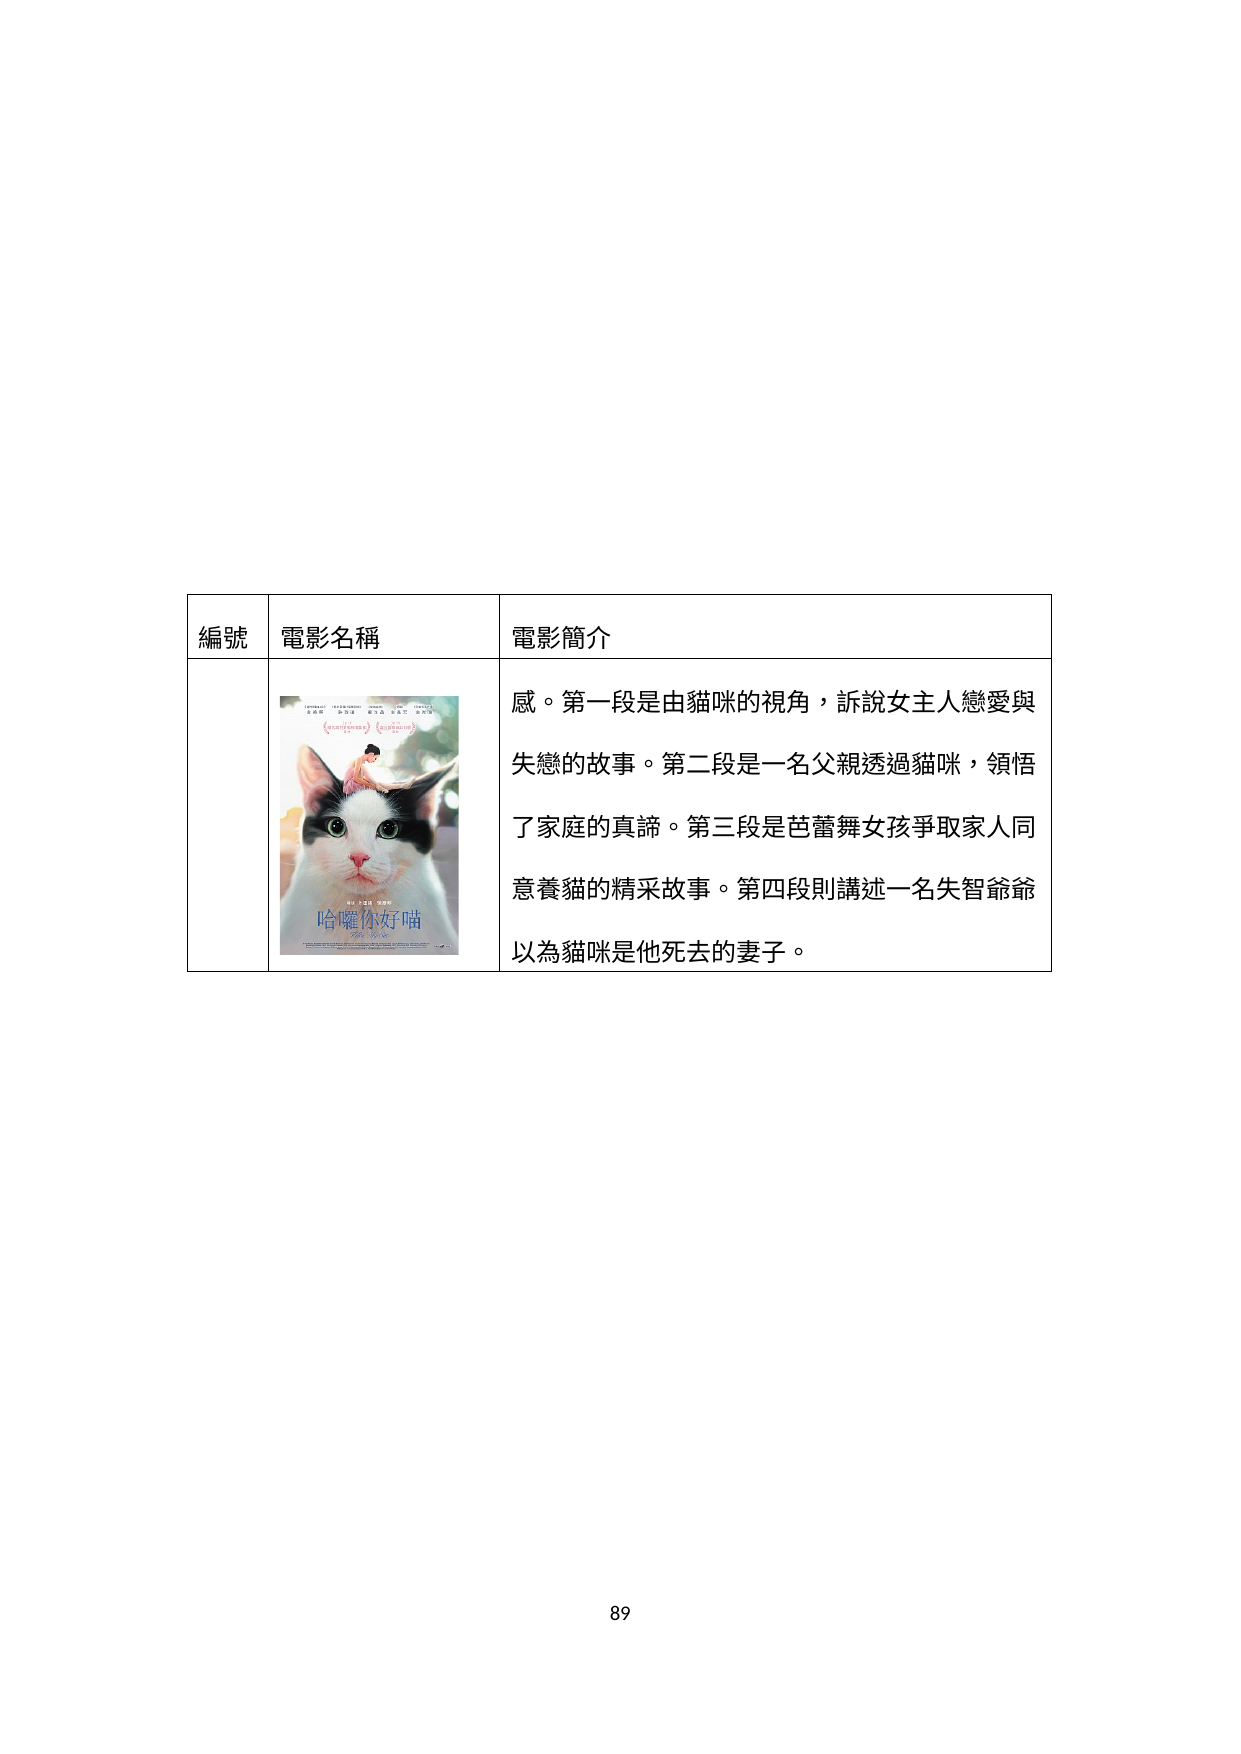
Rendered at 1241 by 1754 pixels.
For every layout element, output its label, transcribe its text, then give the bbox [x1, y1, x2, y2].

table_cell 感。第一段是由貓咪的視角，訴說女主人戀愛與失戀的故事。第二段是一名父親透過貓咪，領悟了家庭的真諦。第三段是芭蕾舞女孩爭取家人同意養貓的精采故事。第四段則講述一名失智爺爺以為貓咪是他死去的妻子。 [500, 659, 1051, 971]
table_header 電影簡介 [500, 595, 1051, 658]
table_header 編號 [188, 595, 268, 658]
table_cell [188, 659, 268, 971]
table_cell [269, 659, 499, 971]
table_header 電影名稱 [269, 595, 499, 658]
